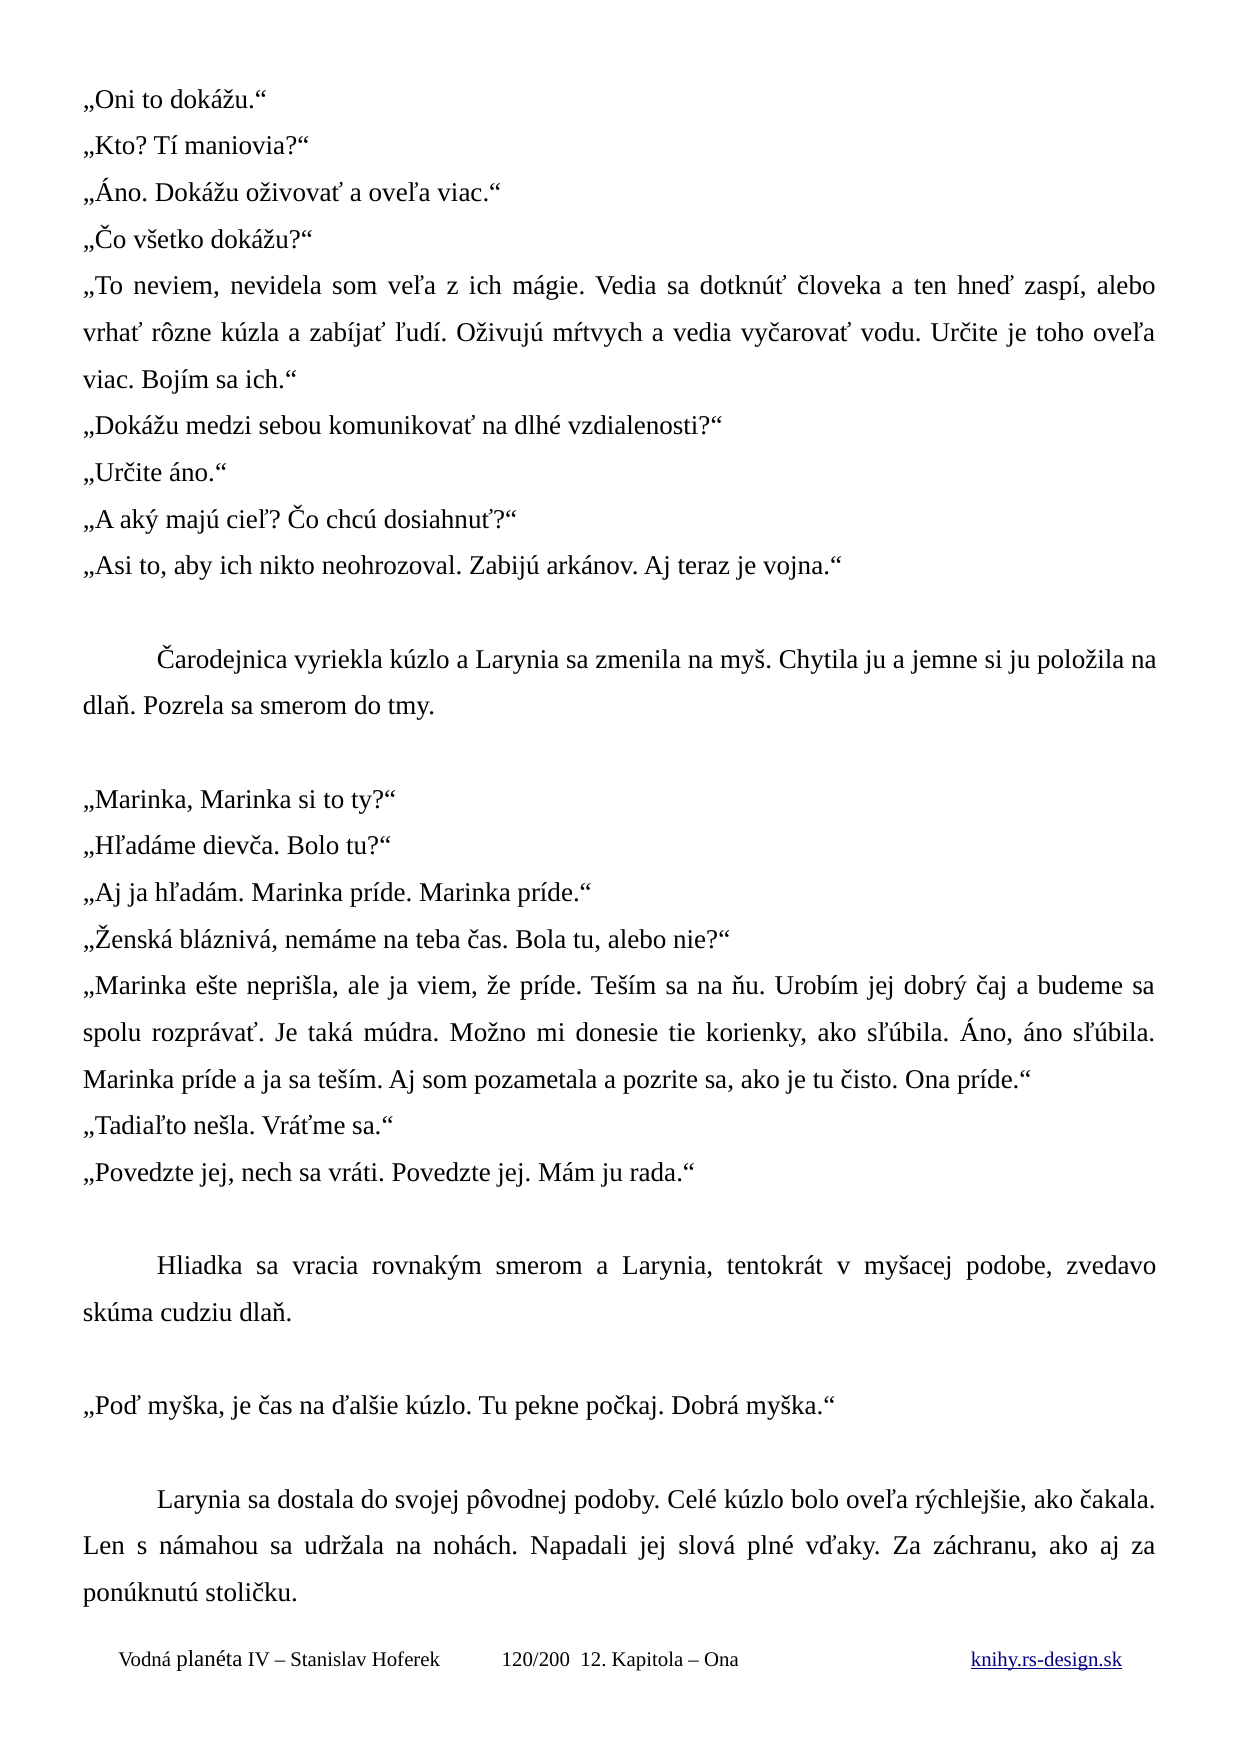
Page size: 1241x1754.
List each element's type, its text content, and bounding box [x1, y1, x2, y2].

text „Tadiaľto nešla. Vráťme sa.“ [83, 1109, 1157, 1141]
text „Hľadáme dievča. Bolo tu?“ [83, 829, 1157, 861]
text „Asi to, aby ich nikto neohrozoval. Zabijú arkánov. Aj teraz je vojna.“ [83, 549, 1157, 581]
text „Aj ja hľadám. Marinka príde. Marinka príde.“ [83, 876, 1157, 907]
text „Čo všetko dokážu?“ [83, 223, 1157, 254]
text „Kto? Tí maniovia?“ [83, 129, 1157, 161]
text „To neviem, nevidela som veľa z ich mágie. Vedia sa dotknúť človeka a ten hneď zaspí, alebo vrhať rôzne kúzla a zabíjať ľudí. Oživujú mŕtvych a vedia vyčarovať vodu. Určite je toho oveľa viac. Bojím sa ich.“ [83, 269, 1157, 394]
text „Ženská bláznivá, nemáme na teba čas. Bola tu, alebo nie?“ [83, 923, 1157, 954]
text „Marinka ešte neprišla, ale ja viem, že príde. Teším sa na ňu. Urobím jej dobrý čaj a budeme sa spolu rozprávať. Je taká múdra. Možno mi donesie tie korienky, ako sľúbila. Áno, áno sľúbila. Marinka príde a ja sa teším. Aj som pozametala a pozrite sa, ako je tu čisto. Ona príde.“ [83, 969, 1157, 1094]
text „Dokážu medzi sebou komunikovať na dlhé vzdialenosti?“ [83, 409, 1157, 441]
text Hliadka sa vracia rovnakým smerom a Larynia, tentokrát v myšacej podobe, zvedavo skúma cudziu dlaň. [83, 1249, 1157, 1327]
text „Marinka, Marinka si to ty?“ [83, 783, 1157, 814]
text „Áno. Dokážu oživovať a oveľa viac.“ [83, 176, 1157, 207]
text „A aký majú cieľ? Čo chcú dosiahnuť?“ [83, 503, 1157, 534]
text „Oni to dokážu.“ [83, 83, 1157, 114]
text Čarodejnica vyriekla kúzlo a Larynia sa zmenila na myš. Chytila ju a jemne si ju položila na dlaň. Pozrela sa smerom do tmy. [83, 643, 1157, 721]
text „Povedzte jej, nech sa vráti. Povedzte jej. Mám ju rada.“ [83, 1156, 1157, 1187]
text „Určite áno.“ [83, 456, 1157, 487]
text „Poď myška, je čas na ďalšie kúzlo. Tu pekne počkaj. Dobrá myška.“ [83, 1389, 1157, 1421]
text Larynia sa dostala do svojej pôvodnej podoby. Celé kúzlo bolo oveľa rýchlejšie, ako čakala. Len s námahou sa udržala na nohách. Napadali jej slová plné vďaky. Za záchranu, ako aj za ponúknutú stoličku. [83, 1483, 1157, 1607]
